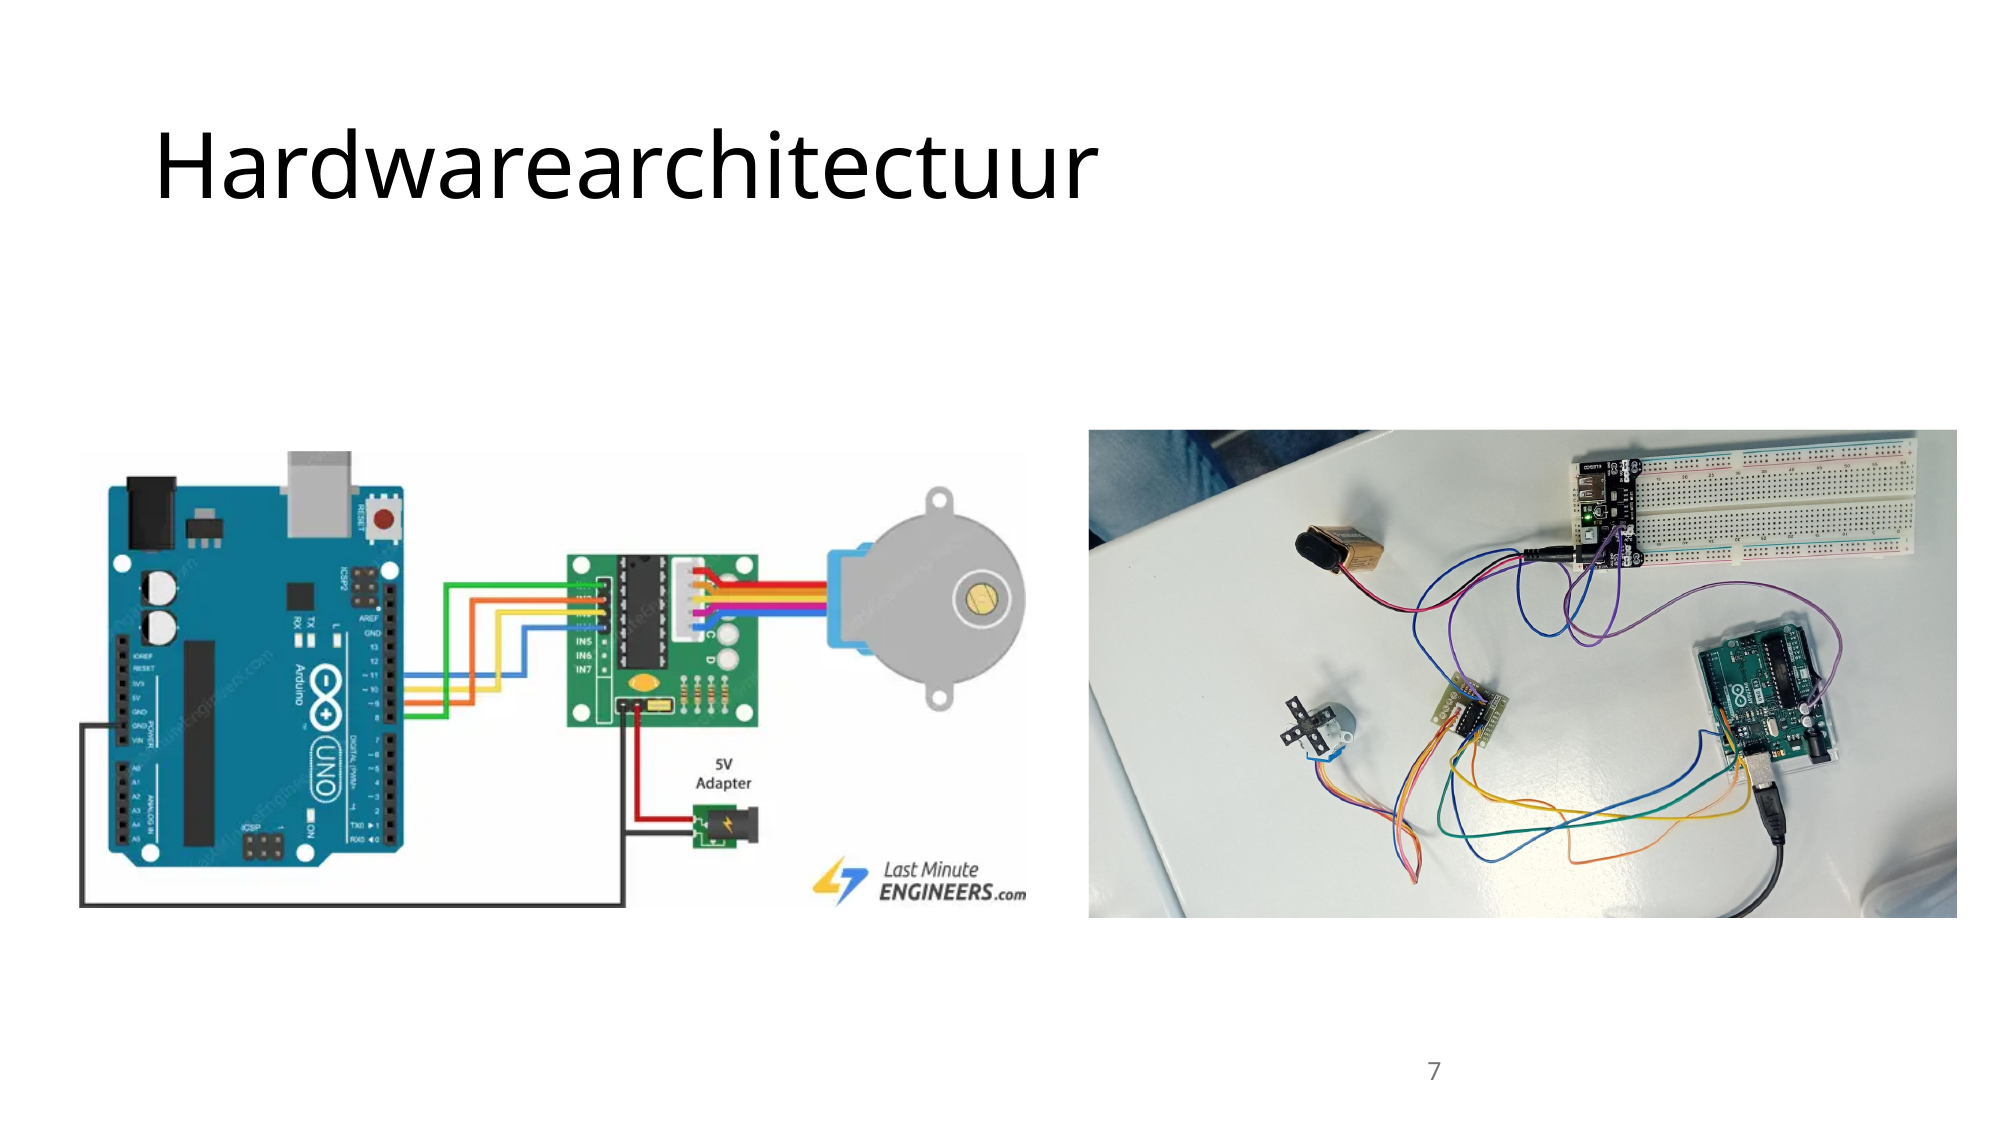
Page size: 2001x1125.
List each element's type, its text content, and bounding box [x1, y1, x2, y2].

picture [1088, 429, 1957, 918]
text_box [1412, 1042, 1863, 1103]
title Hardwarearchitectuur [137, 59, 1863, 278]
picture [79, 452, 1026, 908]
